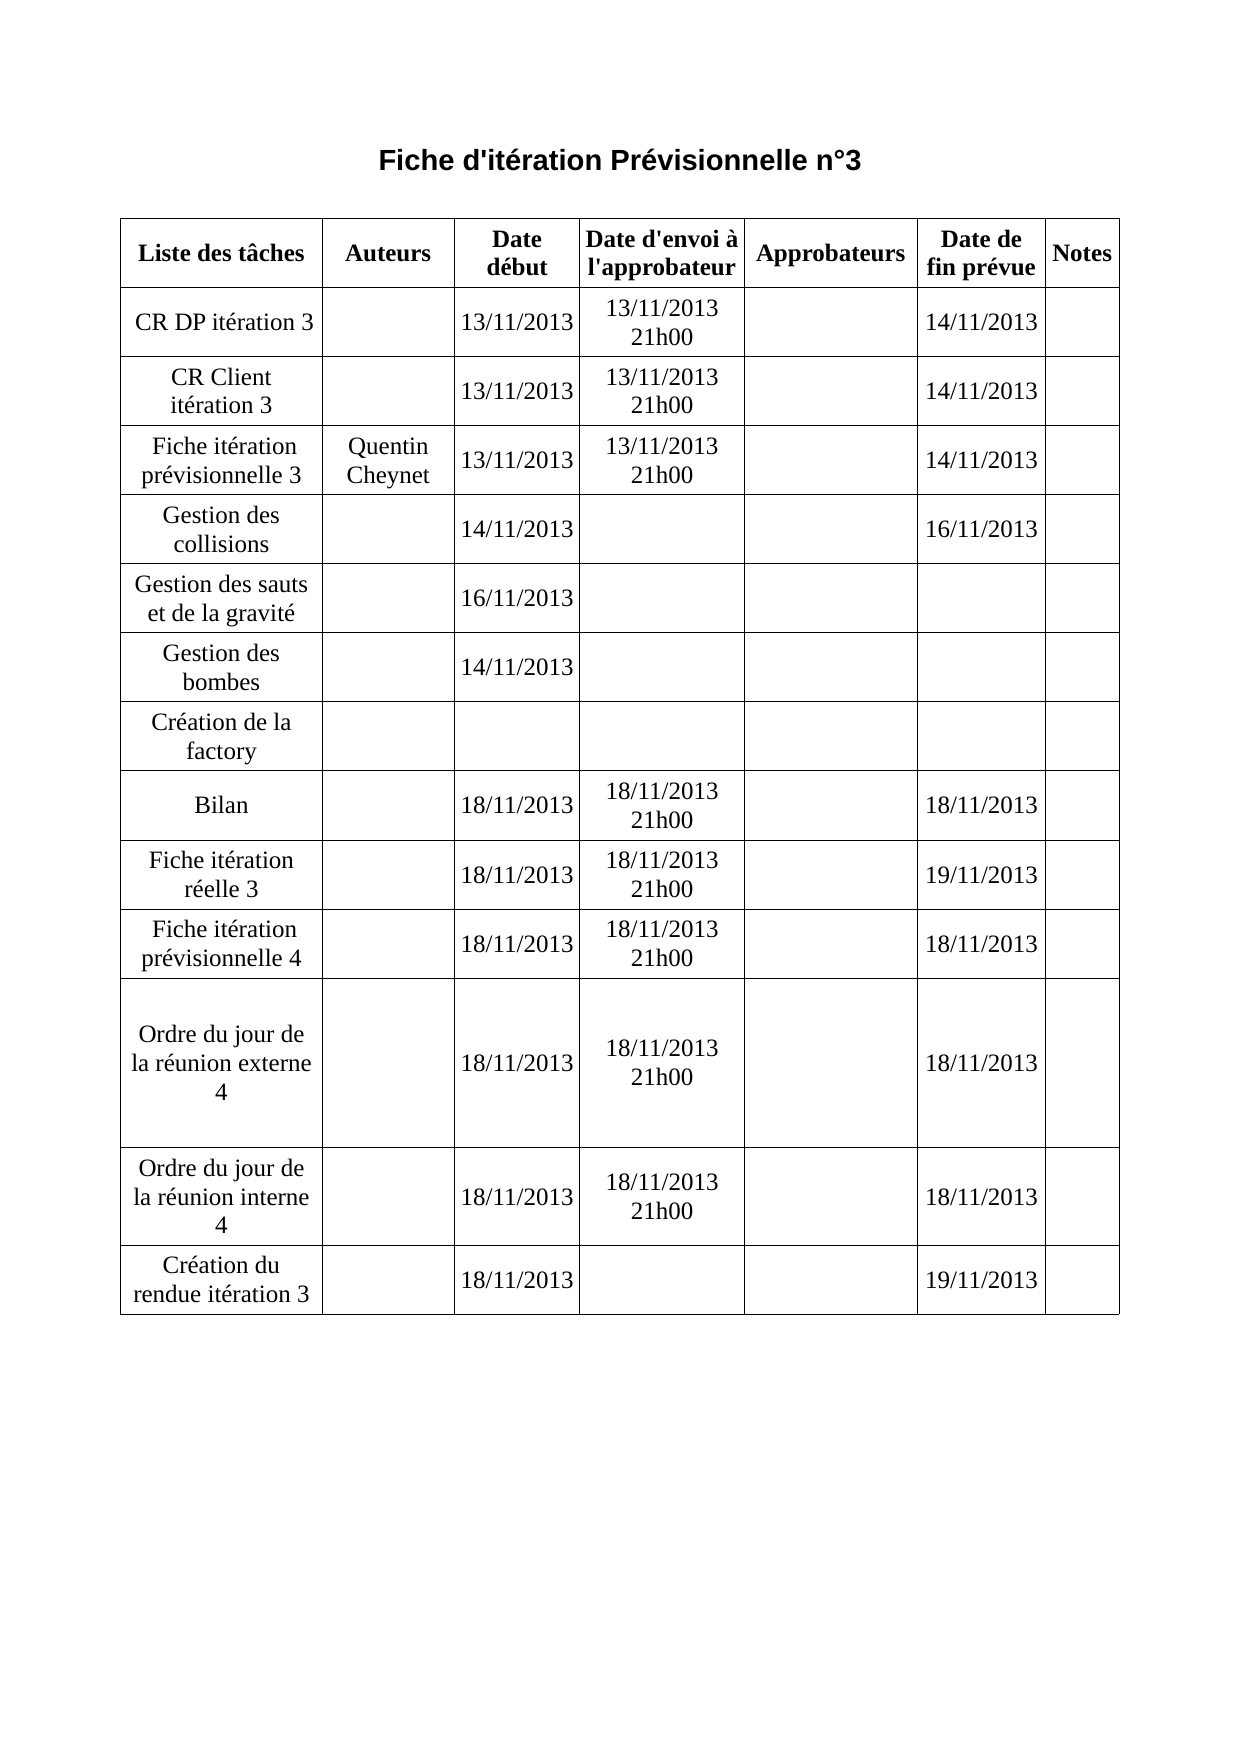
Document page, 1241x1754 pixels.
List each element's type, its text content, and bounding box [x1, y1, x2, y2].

table_cell [580, 702, 744, 770]
table_cell 18/11/2013 [918, 1148, 1045, 1245]
table_cell 13/11/2013 [455, 288, 579, 356]
table_cell [1046, 426, 1119, 494]
table_cell [323, 1246, 454, 1314]
table_cell 18/11/2013 21h00 [580, 910, 744, 978]
table_cell 18/11/2013 [918, 771, 1045, 839]
table_cell [918, 564, 1045, 632]
table_cell [745, 426, 917, 494]
table_cell [1046, 702, 1119, 770]
table_cell 18/11/2013 [918, 910, 1045, 978]
table_cell 14/11/2013 [455, 633, 579, 701]
table_cell CR Client itération 3 [121, 357, 322, 425]
table_header Date de fin prévue [918, 219, 1045, 287]
table_cell [323, 771, 454, 839]
table_cell [745, 357, 917, 425]
table_cell [1046, 564, 1119, 632]
table_cell [323, 564, 454, 632]
table_cell [323, 633, 454, 701]
table_cell 13/11/2013 21h00 [580, 426, 744, 494]
table_cell 18/11/2013 [455, 1246, 579, 1314]
table_cell 16/11/2013 [455, 564, 579, 632]
table_cell 18/11/2013 21h00 [580, 1148, 744, 1245]
table_cell 13/11/2013 [455, 426, 579, 494]
table_cell 18/11/2013 21h00 [580, 841, 744, 908]
table_cell [745, 979, 917, 1147]
table_cell [1046, 771, 1119, 839]
table_cell [745, 910, 917, 978]
table_cell Quentin Cheynet [323, 426, 454, 494]
table_cell [323, 1148, 454, 1245]
table_cell [580, 495, 744, 563]
table_cell 14/11/2013 [918, 357, 1045, 425]
table_header Date d'envoi à l'approbateur [580, 219, 744, 287]
table_cell [745, 633, 917, 701]
table_cell CR DP itération 3 [121, 288, 322, 356]
table_cell Ordre du jour de la réunion externe 4 [121, 979, 322, 1147]
table_cell Gestion des bombes [121, 633, 322, 701]
table_cell Création de la factory [121, 702, 322, 770]
subtitle Fiche d'itération Prévisionnelle n°3 [118, 143, 1122, 177]
table_cell [323, 702, 454, 770]
table_cell 14/11/2013 [455, 495, 579, 563]
table_cell [745, 564, 917, 632]
table_cell [745, 702, 917, 770]
table_cell [1046, 1148, 1119, 1245]
table_cell [1046, 841, 1119, 908]
table_cell Fiche itération réelle 3 [121, 841, 322, 908]
table_cell [580, 633, 744, 701]
table_cell Création du rendue itération 3 [121, 1246, 322, 1314]
table_cell [1046, 495, 1119, 563]
table_cell [1046, 979, 1119, 1147]
table_cell [323, 288, 454, 356]
table_cell 18/11/2013 [455, 771, 579, 839]
table_cell [1046, 288, 1119, 356]
table_cell 18/11/2013 21h00 [580, 771, 744, 839]
table_header Date début [455, 219, 579, 287]
table_cell [323, 495, 454, 563]
table_cell [918, 702, 1045, 770]
table_cell 19/11/2013 [918, 841, 1045, 908]
table_cell 18/11/2013 [455, 1148, 579, 1245]
table_header Notes [1046, 219, 1119, 287]
table_cell [745, 771, 917, 839]
table_cell [1046, 910, 1119, 978]
table_cell 13/11/2013 [455, 357, 579, 425]
table_cell [745, 1246, 917, 1314]
table_header Approbateurs [745, 219, 917, 287]
table_cell 16/11/2013 [918, 495, 1045, 563]
table_cell [1046, 1246, 1119, 1314]
table_cell 18/11/2013 [918, 979, 1045, 1147]
table_cell Ordre du jour de la réunion interne 4 [121, 1148, 322, 1245]
table_cell 13/11/2013 21h00 [580, 288, 744, 356]
table_cell Fiche itération prévisionnelle 4 [121, 910, 322, 978]
table_header Auteurs [323, 219, 454, 287]
table_cell [745, 841, 917, 908]
table_cell [323, 841, 454, 908]
table_cell [455, 702, 579, 770]
table_cell [580, 564, 744, 632]
table_header Liste des tâches [121, 219, 322, 287]
table_cell [745, 495, 917, 563]
table_cell [323, 910, 454, 978]
table_cell 19/11/2013 [918, 1246, 1045, 1314]
table_cell [323, 979, 454, 1147]
table_cell 18/11/2013 [455, 910, 579, 978]
table_cell [1046, 633, 1119, 701]
table_cell 14/11/2013 [918, 426, 1045, 494]
table_cell 13/11/2013 21h00 [580, 357, 744, 425]
table_cell 18/11/2013 [455, 979, 579, 1147]
table_cell Gestion des sauts et de la gravité [121, 564, 322, 632]
table_cell [323, 357, 454, 425]
table_cell [745, 288, 917, 356]
table_cell [918, 633, 1045, 701]
table_cell [580, 1246, 744, 1314]
table_cell 18/11/2013 [455, 841, 579, 908]
table_cell Fiche itération prévisionnelle 3 [121, 426, 322, 494]
table_cell [745, 1148, 917, 1245]
table_cell 14/11/2013 [918, 288, 1045, 356]
table_cell [1046, 357, 1119, 425]
table_cell Bilan [121, 771, 322, 839]
table_cell 18/11/2013 21h00 [580, 979, 744, 1147]
table_cell Gestion des collisions [121, 495, 322, 563]
